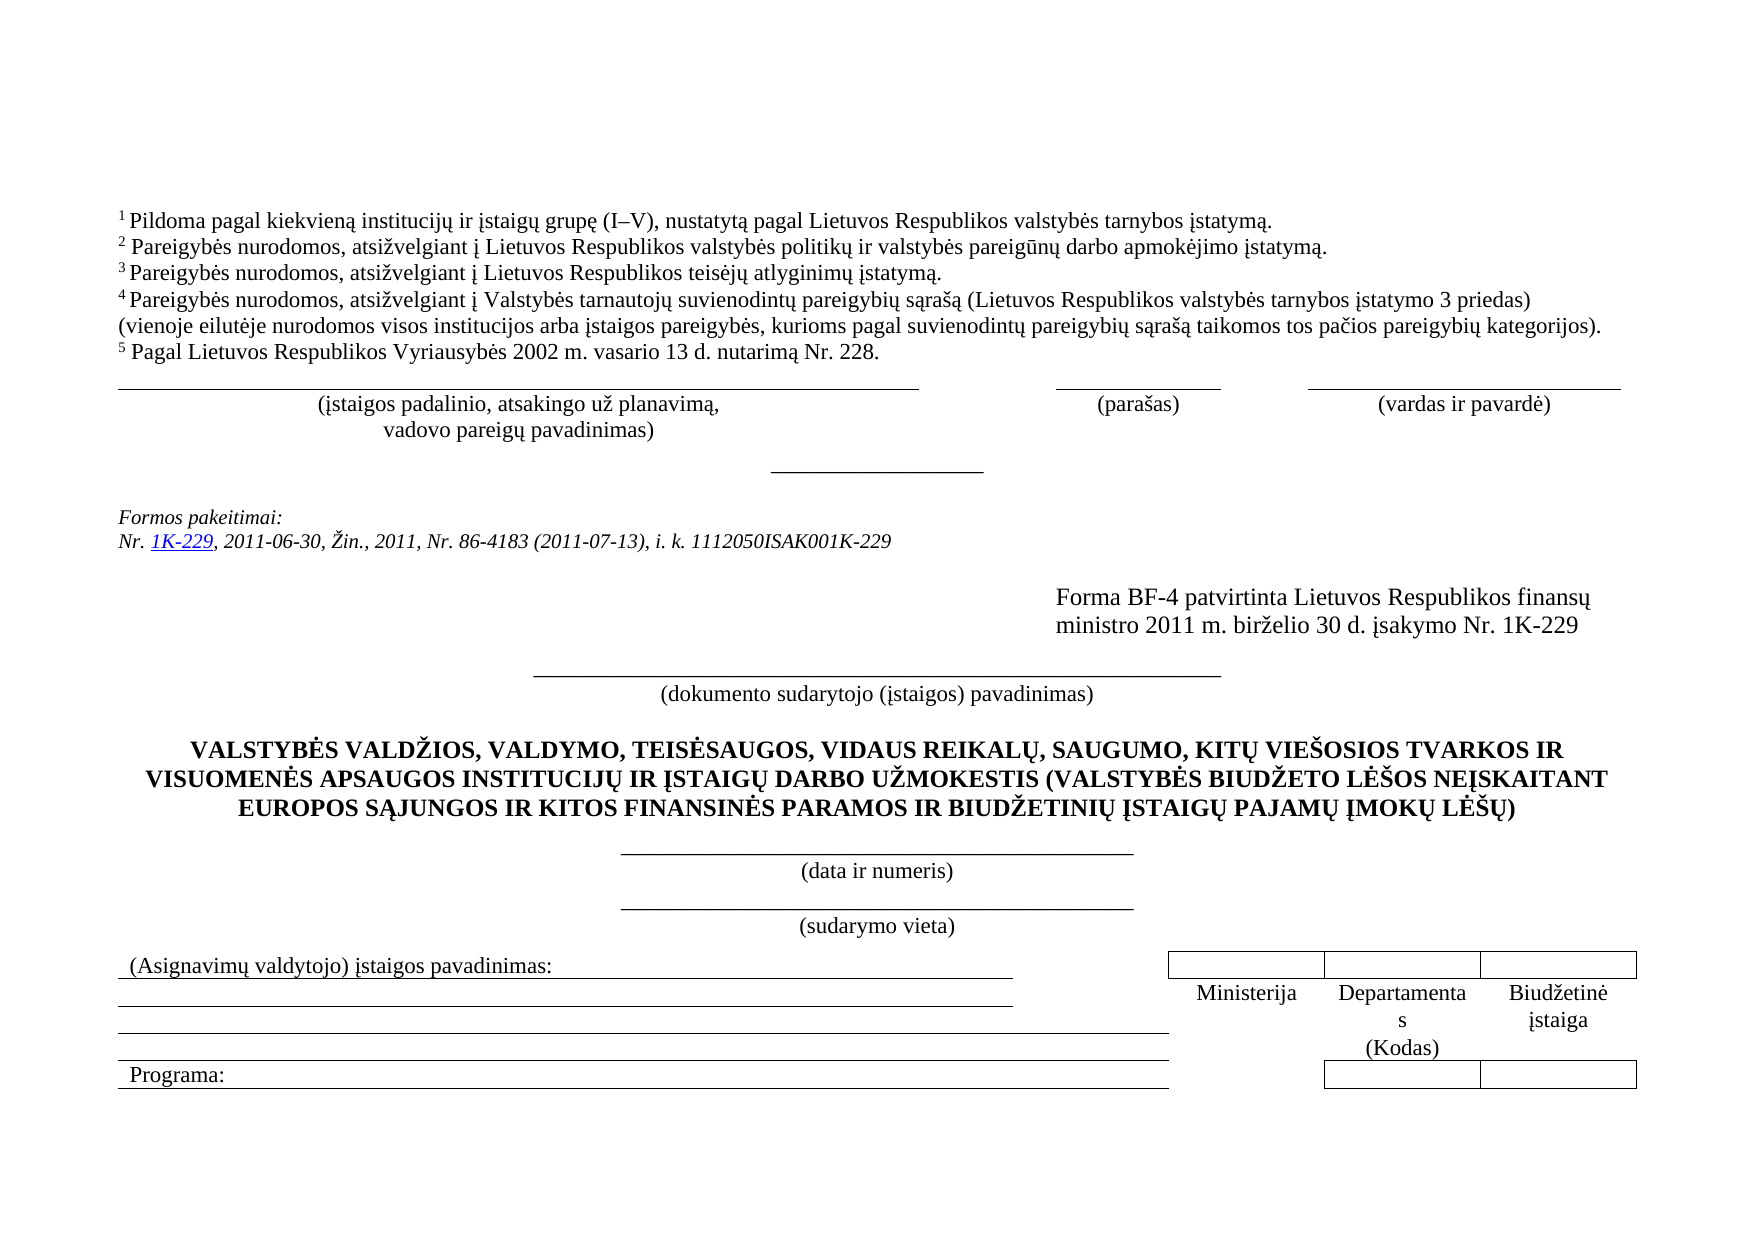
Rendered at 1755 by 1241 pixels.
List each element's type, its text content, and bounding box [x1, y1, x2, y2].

table_header (vardas ir pavardė) [1308, 390, 1621, 443]
table_cell [1169, 1033, 1324, 1060]
text 3 Pareigybės nurodomos, atsižvelgiant į Lietuvos Respublikos teisėjų atlyginimų įstatymą. [118, 259, 1636, 286]
text (vienoje eilutėje nurodomos visos institucijos arba įstaigos pareigybės, kurioms pagal suvienodintų pareigybių sąrašą taikomos tos pačios pareigybių kategorijos). [118, 312, 1636, 338]
text Formos pakeitimai: [118, 505, 1636, 529]
table_cell [857, 1061, 1013, 1088]
table_header [1221, 389, 1308, 443]
table_cell [1169, 1060, 1324, 1088]
table_header [1013, 951, 1168, 978]
table_header [1169, 952, 1324, 978]
table_cell [857, 979, 1013, 1006]
table_cell [118, 1007, 857, 1033]
table_cell [1480, 1033, 1636, 1060]
table_header [857, 951, 1013, 978]
table_cell [1481, 1061, 1636, 1088]
table_header (įstaigos padalinio, atsakingo už planavimą, vadovo pareigų pavadinimas) [118, 390, 919, 443]
text _________________ [118, 447, 1636, 476]
table_cell Departamentas [1324, 979, 1480, 1033]
table_cell [857, 1007, 1013, 1033]
table_cell Programa: [118, 1061, 857, 1088]
table_cell (Kodas) [1324, 1033, 1480, 1060]
text (sudarymo vieta) [118, 912, 1636, 939]
table_cell [1013, 1034, 1169, 1060]
table_cell [118, 1034, 857, 1060]
text 4 Pareigybės nurodomos, atsižvelgiant į Valstybės tarnautojų suvienodintų pareigybių sąrašą (Lietuvos Respublikos valstybės tarnybos įstatymo 3 priedas) [118, 286, 1636, 312]
table_cell [118, 979, 857, 1006]
table_cell Ministerija [1169, 979, 1324, 1033]
text _________________________________________ [118, 829, 1636, 857]
table_header [919, 389, 1056, 443]
text (data ir numeris) [118, 857, 1636, 884]
text 1 Pildoma pagal kiekvieną institucijų ir įstaigų grupę (I–V), nustatytą pagal Lietuvos Respublikos valstybės tarnybos įstatymą. [118, 207, 1636, 233]
text Nr. 1K-229, 2011-06-30, Žin., 2011, Nr. 86-4183 (2011-07-13), i. k. 1112050ISAK001K-229 [118, 529, 1636, 553]
text 2 Pareigybės nurodomos, atsižvelgiant į Lietuvos Respublikos valstybės politikų ir valstybės pareigūnų darbo apmokėjimo įstatymą. [118, 233, 1636, 259]
text Forma BF-4 patvirtinta Lietuvos Respublikos finansų ministro 2011 m. birželio 30 d. įsakymo Nr. 1K-229 [1056, 582, 1636, 639]
text _______________________________________________________ [118, 651, 1636, 680]
table_cell [1325, 1061, 1480, 1088]
table_header [1481, 952, 1636, 978]
text (dokumento sudarytojo (įstaigos) pavadinimas) [118, 680, 1636, 706]
table_cell Biudžetinė įstaiga [1480, 979, 1636, 1033]
text 5 Pagal Lietuvos Respublikos Vyriausybės 2002 m. vasario 13 d. nutarimą Nr. 228. [118, 338, 1636, 365]
table_header (parašas) [1056, 390, 1221, 443]
text VALSTYBĖS VALDŽIOS, VALDYMO, TEISĖSAUGOS, VIDAUS REIKALŲ, SAUGUMO, KITŲ VIEŠOSIOS TVARKOS IR VISUOMENĖS APSAUGOS INSTITUCIJŲ IR ĮSTAIGŲ DARBO UŽMOKESTIS (VALSTYBĖS BIUDŽETO LĖŠOS NEĮSKAITANT EUROPOS SĄJUNGOS IR KITOS FINANSINĖS PARAMOS IR BIUDŽETINIŲ ĮSTAIGŲ PAJAMŲ ĮMOKŲ LĖŠŲ) [118, 735, 1636, 821]
table_cell [857, 1034, 1013, 1060]
text _________________________________________ [118, 884, 1636, 912]
table_cell [1013, 1061, 1169, 1088]
table_header (Asignavimų valdytojo) įstaigos pavadinimas: [118, 951, 857, 978]
table_cell [1013, 978, 1169, 1033]
table_header [1325, 952, 1480, 978]
